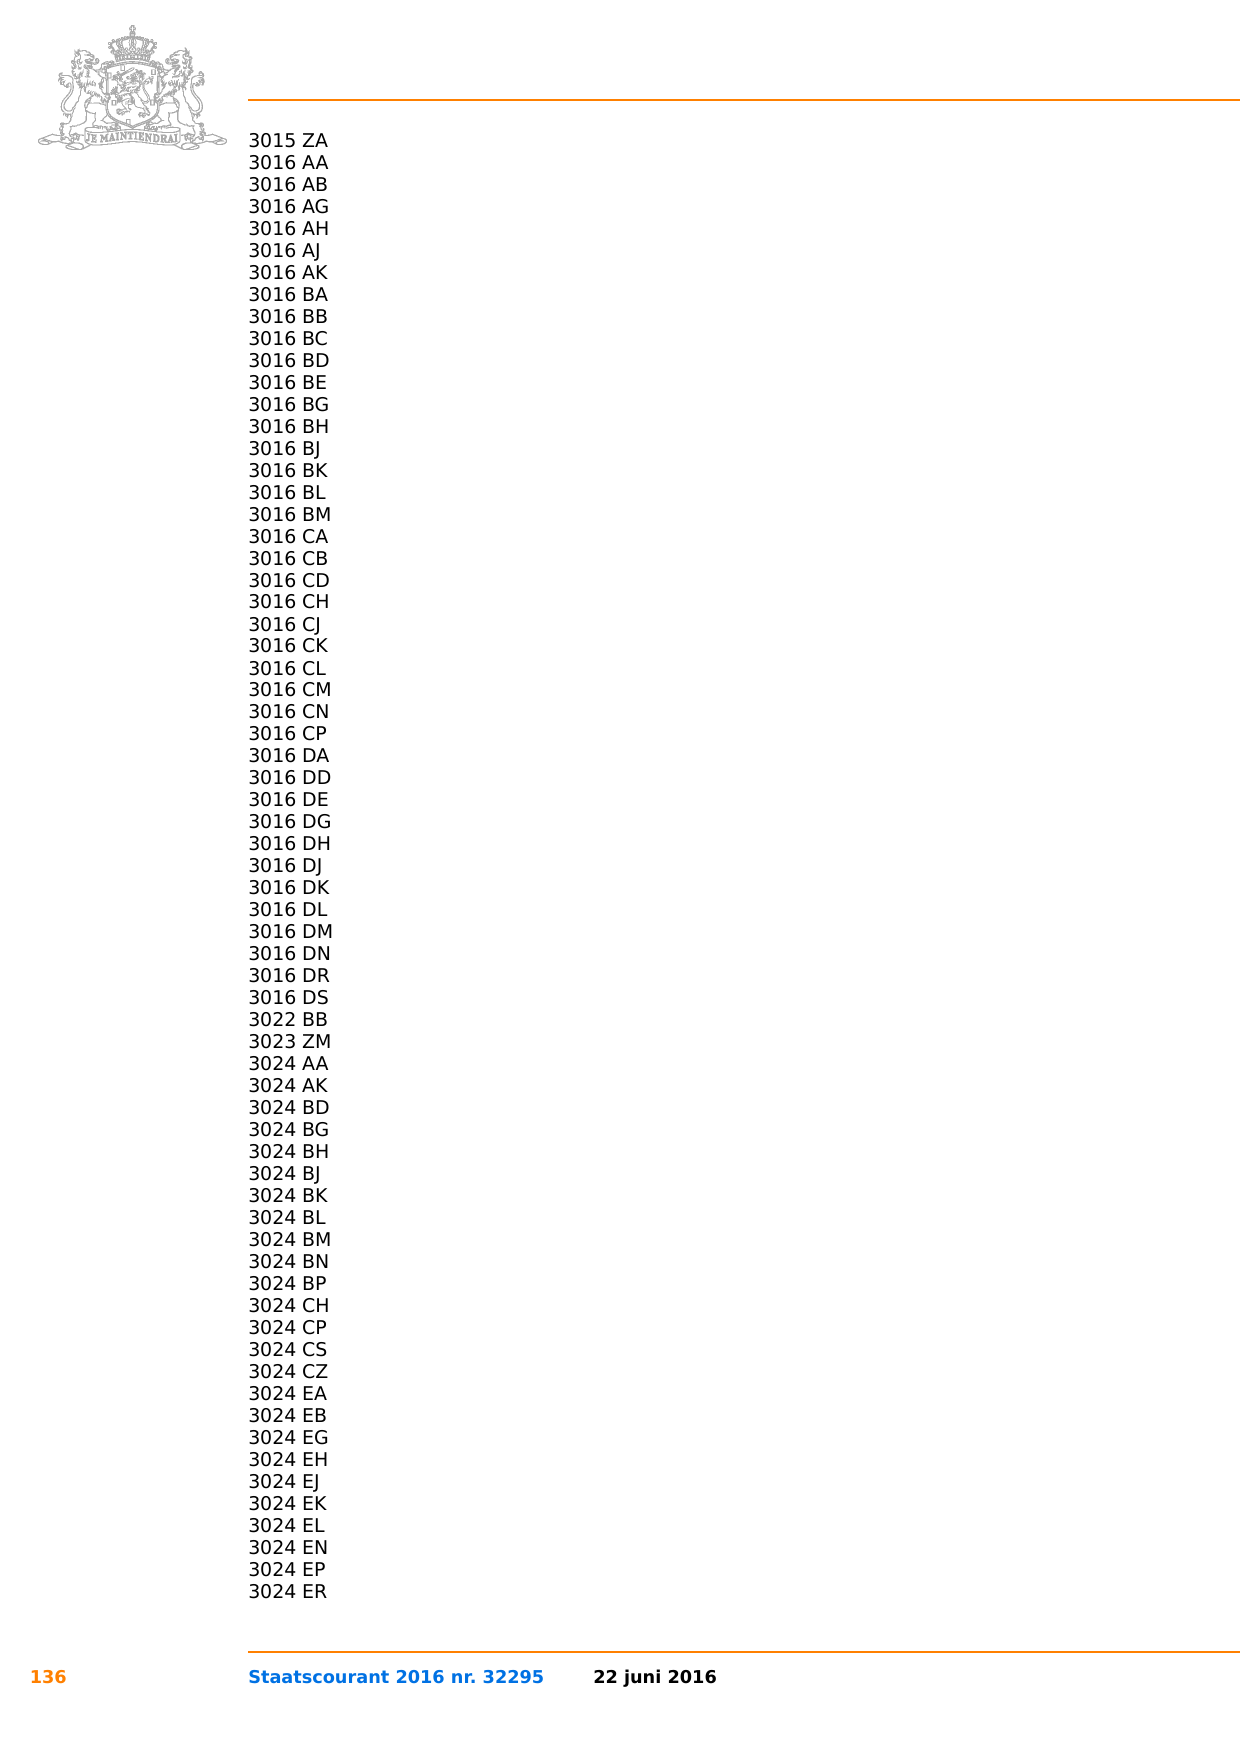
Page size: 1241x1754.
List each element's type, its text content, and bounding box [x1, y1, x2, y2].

text 3024 AK [248, 1075, 1163, 1097]
text 3024 BL [248, 1207, 1163, 1229]
text 3016 DD [248, 767, 1163, 789]
text 3016 AG [248, 196, 1163, 218]
text 3016 DK [248, 877, 1163, 899]
text 3023 ZM [248, 1031, 1163, 1053]
text 3024 EL [248, 1514, 1163, 1537]
text 3016 BM [248, 503, 1163, 526]
text 3016 CN [248, 701, 1163, 723]
text 3016 AA [248, 152, 1163, 174]
text 3016 BJ [248, 438, 1163, 459]
text 3016 BD [248, 350, 1163, 372]
text 3016 BC [248, 328, 1163, 350]
text 3024 BJ [248, 1163, 1163, 1185]
text 3016 CD [248, 569, 1163, 591]
text 3016 DE [248, 789, 1163, 811]
text 3016 AJ [248, 240, 1163, 262]
text 3024 CS [248, 1339, 1163, 1361]
text 3016 DH [248, 833, 1163, 855]
text 3016 CH [248, 591, 1163, 613]
text 3016 CP [248, 723, 1163, 745]
text 3022 BB [248, 1009, 1163, 1031]
text 3024 BD [248, 1097, 1163, 1119]
text 3024 EA [248, 1383, 1163, 1405]
text 3024 BK [248, 1185, 1163, 1207]
text 3024 BG [248, 1119, 1163, 1141]
text 3016 CM [248, 679, 1163, 701]
text 3024 EP [248, 1558, 1163, 1581]
text 3016 BE [248, 372, 1163, 394]
text 3024 EG [248, 1427, 1163, 1449]
text 3016 AB [248, 174, 1163, 196]
text 3024 BM [248, 1229, 1163, 1251]
text 3024 EH [248, 1449, 1163, 1471]
text 3016 BK [248, 459, 1163, 482]
text 3016 DJ [248, 855, 1163, 877]
text 3016 CJ [248, 613, 1163, 635]
text 3024 EJ [248, 1471, 1163, 1493]
text 3016 CL [248, 657, 1163, 679]
text 3024 BH [248, 1141, 1163, 1163]
text 3024 EN [248, 1537, 1163, 1558]
text 3016 DL [248, 899, 1163, 921]
text 3016 BL [248, 482, 1163, 503]
text 3024 CP [248, 1317, 1163, 1339]
text 3016 DA [248, 745, 1163, 767]
text 3016 CB [248, 547, 1163, 569]
text 3016 DS [248, 987, 1163, 1009]
text 3024 EK [248, 1493, 1163, 1514]
text 3024 ER [248, 1581, 1163, 1602]
text 3016 BA [248, 284, 1163, 306]
text 3015 ZA [248, 130, 1163, 152]
text 3016 CK [248, 635, 1163, 657]
picture [38, 25, 227, 150]
text 3024 EB [248, 1405, 1163, 1427]
text 3016 DR [248, 965, 1163, 987]
text 3024 CZ [248, 1361, 1163, 1383]
text 3016 AH [248, 218, 1163, 240]
text 3024 AA [248, 1053, 1163, 1075]
text 3024 CH [248, 1295, 1163, 1317]
text 3016 AK [248, 262, 1163, 284]
text 3024 BN [248, 1251, 1163, 1273]
text 3016 BB [248, 306, 1163, 328]
text 3016 BH [248, 416, 1163, 438]
text 3016 BG [248, 394, 1163, 416]
text 3016 DG [248, 811, 1163, 833]
text 3016 DN [248, 943, 1163, 965]
text 3024 BP [248, 1273, 1163, 1295]
text 3016 CA [248, 526, 1163, 547]
text 3016 DM [248, 921, 1163, 943]
